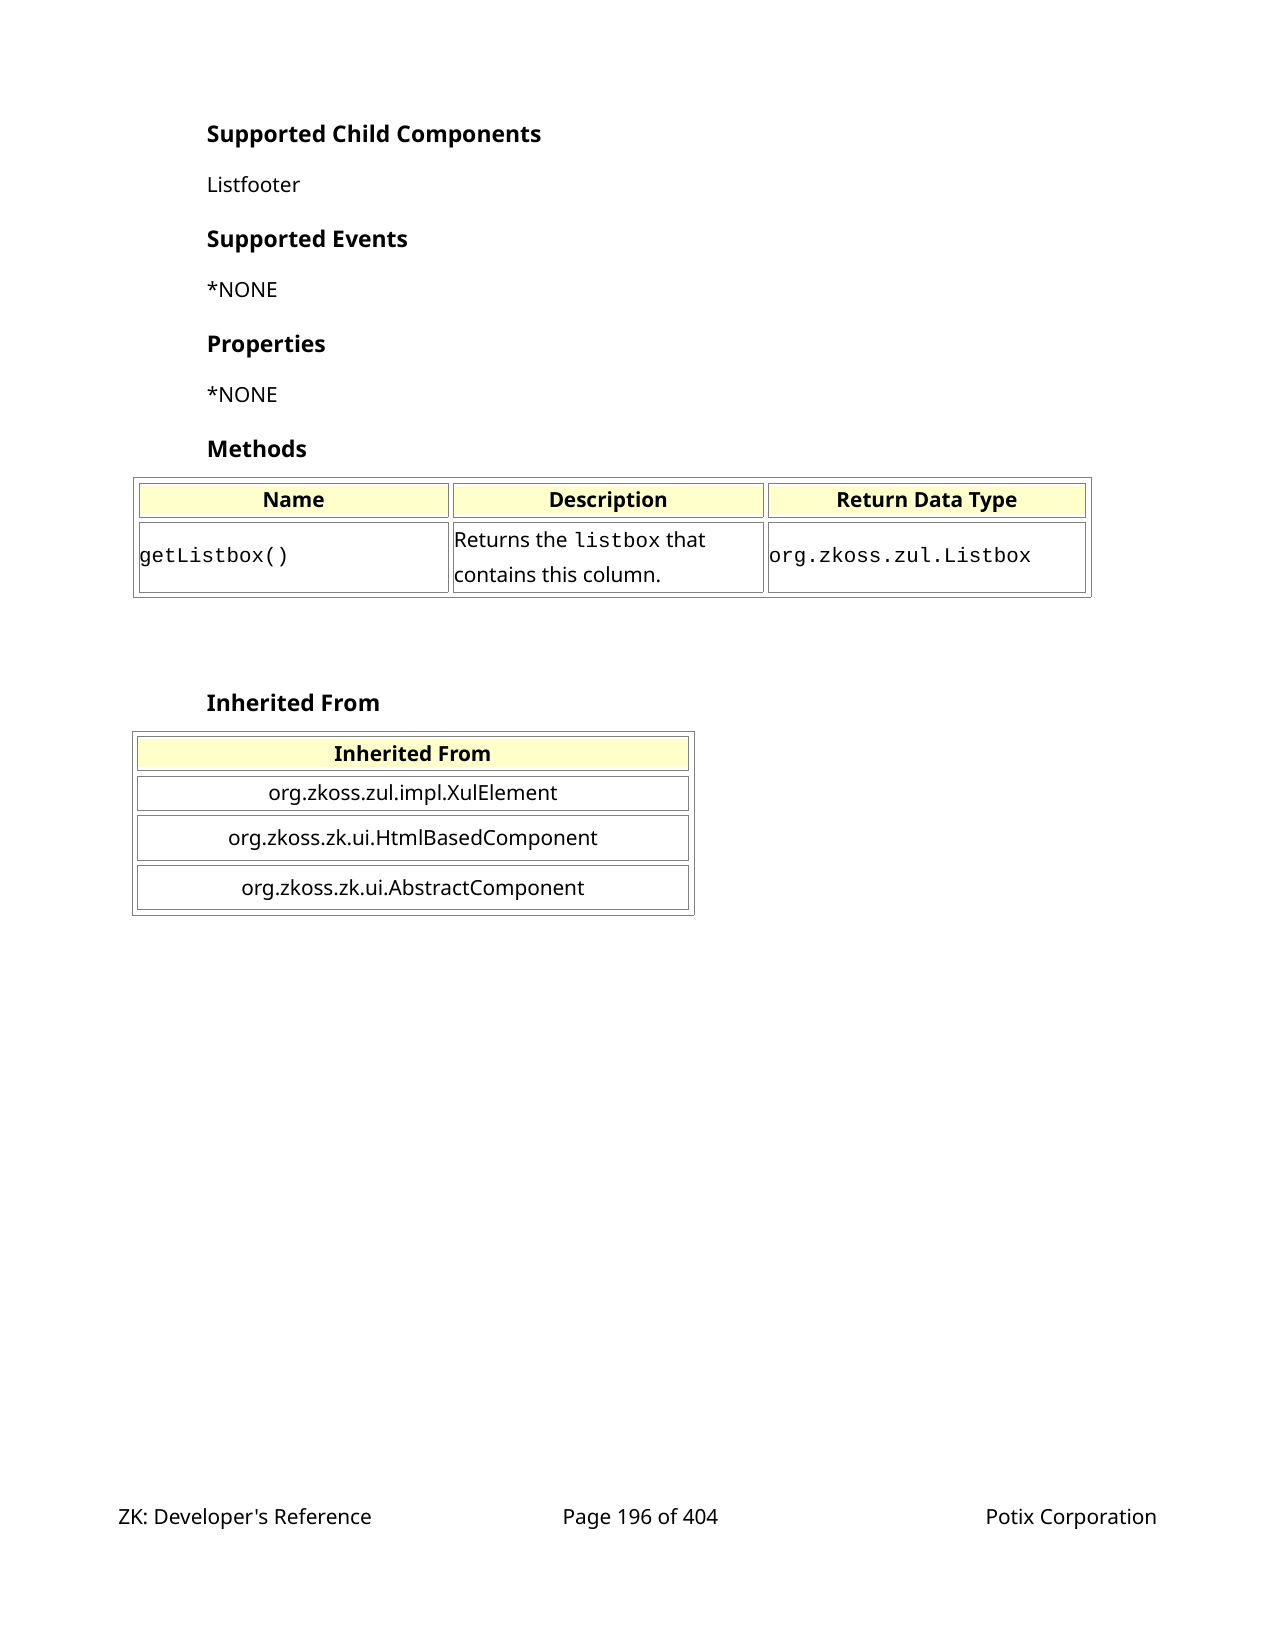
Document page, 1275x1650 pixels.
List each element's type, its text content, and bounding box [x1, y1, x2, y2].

text Listfooter [207, 170, 1157, 198]
subtitle Supported Events [207, 223, 1157, 254]
subtitle Methods [207, 433, 1157, 465]
text *NONE [207, 275, 1157, 303]
table_header Inherited From [134, 732, 691, 770]
table_header Description [451, 478, 766, 517]
table_header Return Data Type [766, 478, 1088, 517]
table_cell org.zkoss.zk.ui.AbstractComponent [134, 860, 691, 909]
text *NONE [207, 380, 1157, 408]
subtitle Properties [207, 328, 1157, 359]
table_cell org.zkoss.zk.ui.HtmlBasedComponent [134, 810, 691, 859]
table_cell org.zkoss.zul.Listbox [766, 517, 1088, 592]
table_cell org.zkoss.zul.impl.XulElement [134, 770, 691, 810]
table_header Name [136, 478, 451, 517]
subtitle Inherited From [207, 687, 1157, 718]
table_cell Returns the listbox that contains this column. [451, 517, 766, 592]
subtitle Supported Child Components [207, 118, 1157, 149]
table_cell getListbox() [136, 517, 451, 592]
